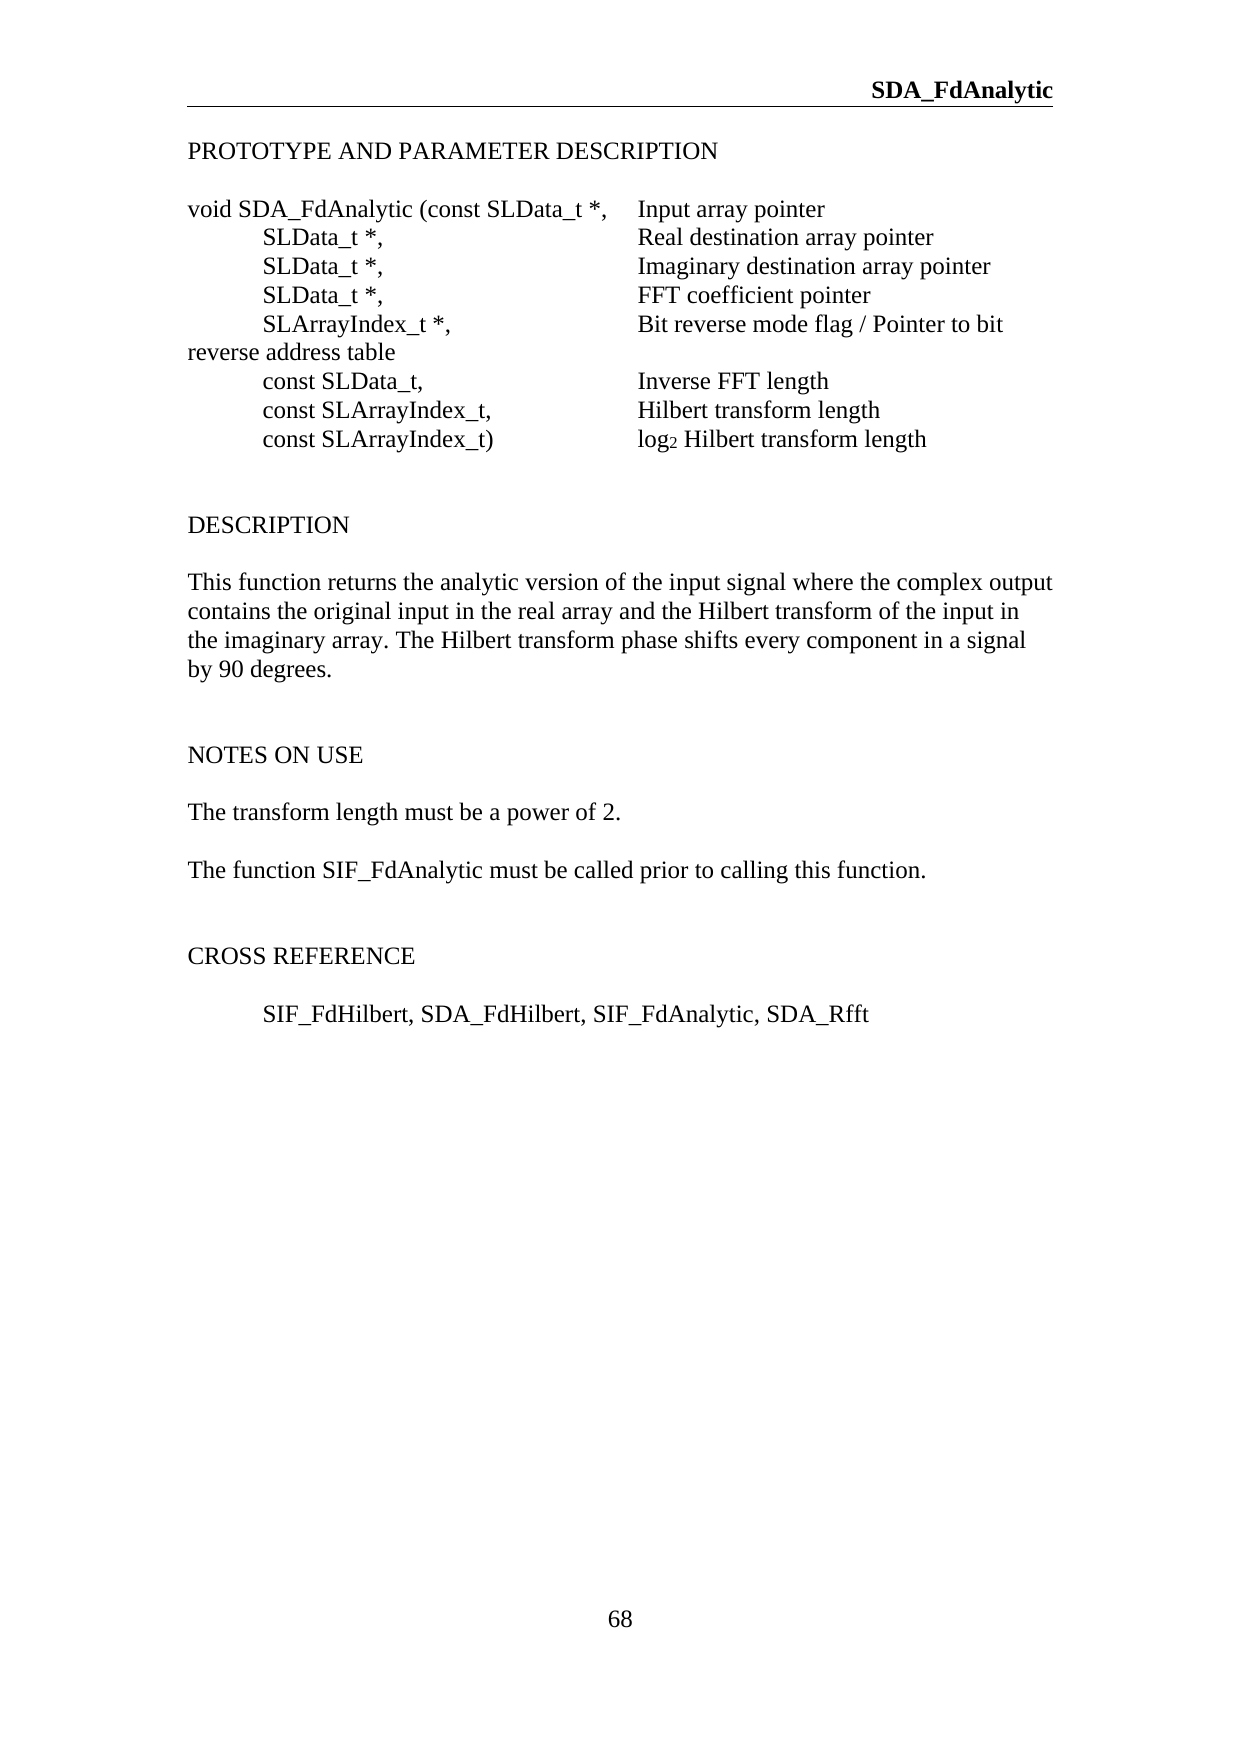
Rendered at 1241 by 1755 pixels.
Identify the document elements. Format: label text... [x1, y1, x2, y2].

text PROTOTYPE AND PARAMETER DESCRIPTION [187, 136, 1053, 165]
text This function returns the analytic version of the input signal where the complex output contains the original input in the real array and the Hilbert transform of the input in the imaginary array. The Hilbert transform phase shifts every component in a signal by 90 degrees. [187, 567, 1053, 682]
text SLArrayIndex_t *, Bit reverse mode flag / Pointer to bit reverse address table [187, 309, 1053, 366]
text NOTES ON USE [187, 740, 1053, 769]
subtitle SDA_FdAnalytic [187, 75, 1053, 106]
text The function SIF_FdAnalytic must be called prior to calling this function. [187, 855, 1053, 884]
text SLData_t *, Real destination array pointer [187, 222, 1053, 251]
text DESCRIPTION [187, 510, 1053, 539]
text const SLArrayIndex_t) log2 Hilbert transform length [187, 424, 1053, 452]
text CROSS REFERENCE [187, 941, 1053, 970]
text The transform length must be a power of 2. [187, 797, 1053, 826]
text SLData_t *, Imaginary destination array pointer [187, 251, 1053, 280]
text const SLArrayIndex_t, Hilbert transform length [187, 395, 1053, 424]
text SLData_t *, FFT coefficient pointer [187, 280, 1053, 309]
text void SDA_FdAnalytic (const SLData_t *, Input array pointer [187, 194, 1053, 222]
text SIF_FdHilbert, SDA_FdHilbert, SIF_FdAnalytic, SDA_Rfft [187, 999, 1053, 1027]
text const SLData_t, Inverse FFT length [187, 366, 1053, 395]
